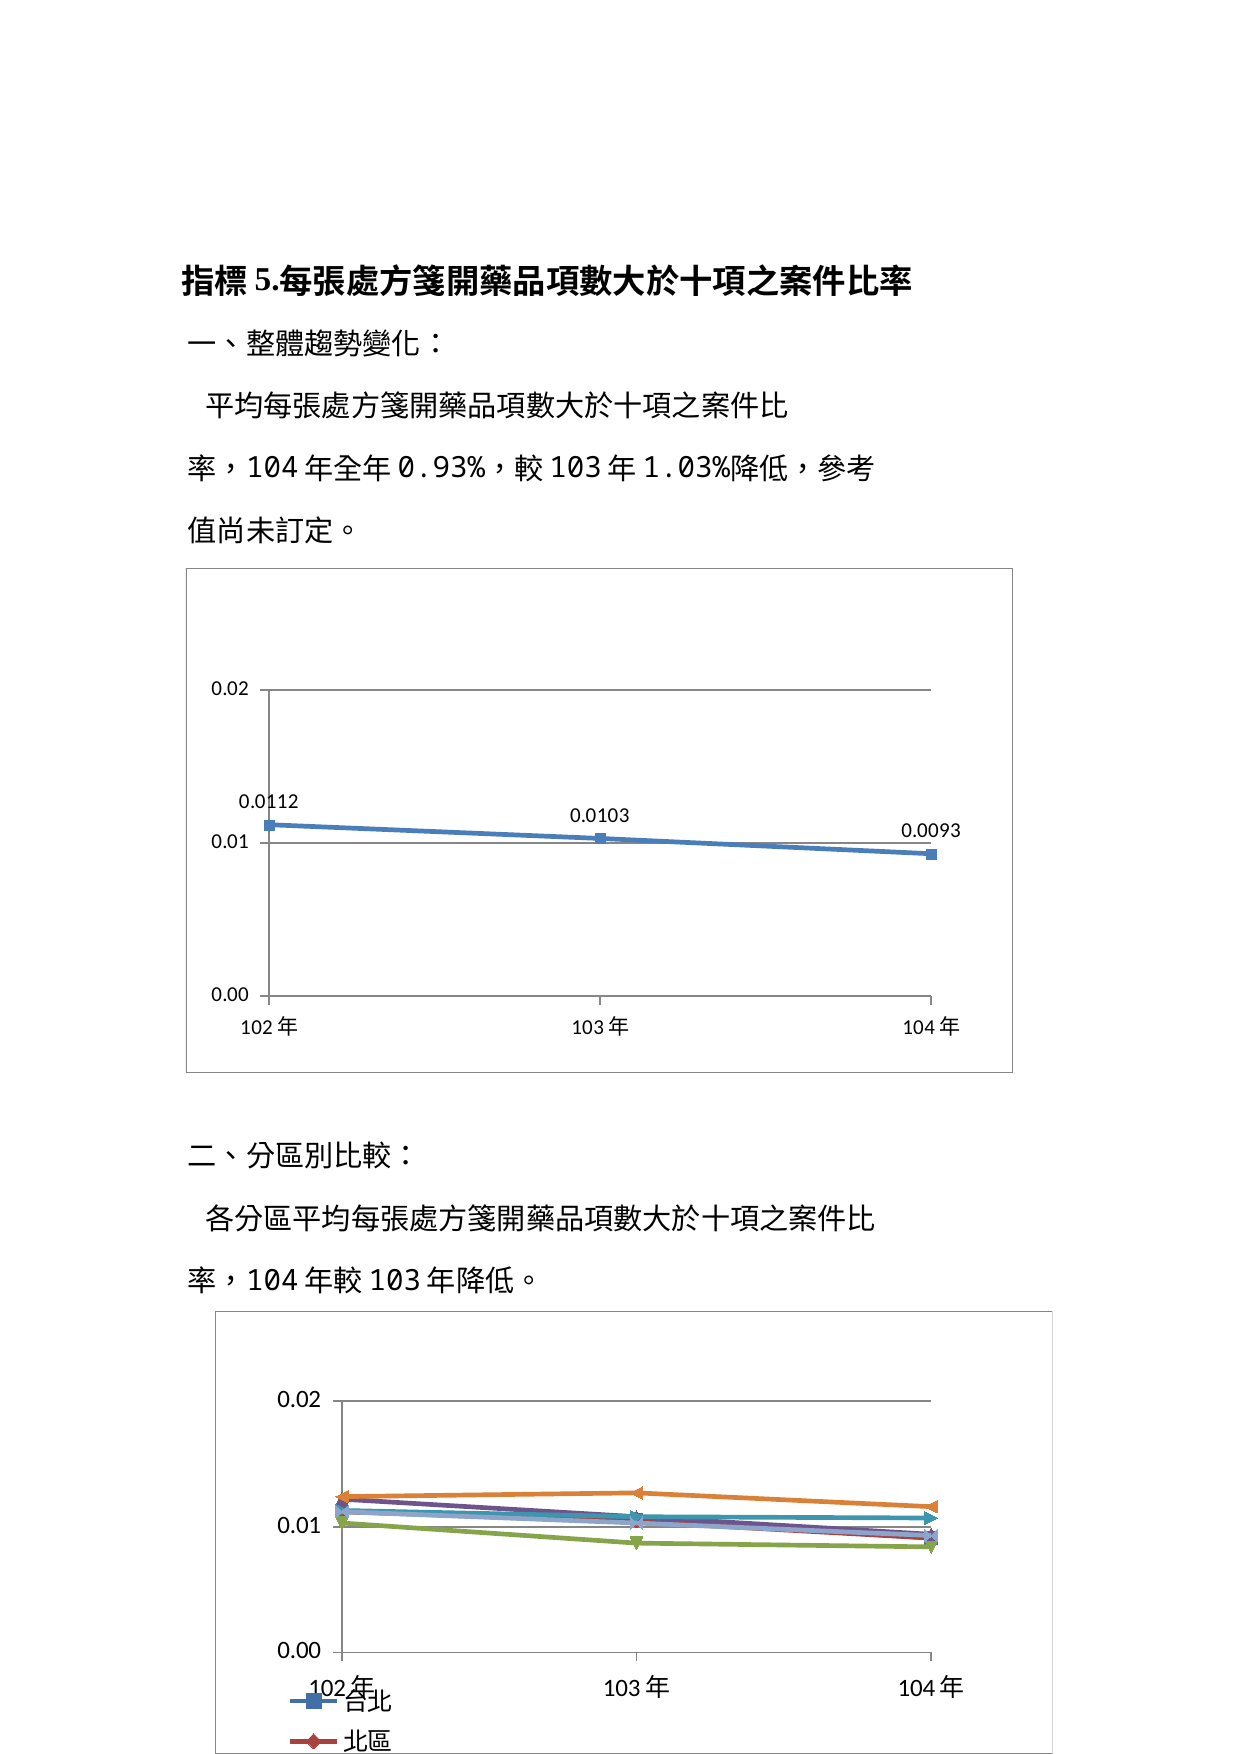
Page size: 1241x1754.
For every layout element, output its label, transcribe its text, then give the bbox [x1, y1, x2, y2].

table_cell [322, 1073, 383, 1112]
table_cell [928, 1003, 1038, 1112]
table_cell [188, 1300, 891, 1362]
table_cell [923, 1175, 927, 1300]
table_cell [1038, 1300, 1044, 1311]
table_cell [923, 1073, 927, 1112]
table_cell [683, 1073, 923, 1112]
table_cell [923, 300, 927, 362]
table_cell [683, 550, 923, 568]
table_cell [891, 362, 923, 550]
table_cell [928, 1112, 939, 1175]
table_cell [383, 1073, 457, 1112]
table_cell [940, 362, 983, 550]
table_cell [928, 1175, 939, 1300]
table_cell [923, 362, 927, 550]
table_cell [928, 1300, 939, 1311]
table_cell [940, 300, 983, 362]
table_cell [940, 1175, 983, 1300]
table_cell [928, 362, 939, 550]
table_header [1038, 237, 1044, 300]
table_cell [940, 1300, 983, 1311]
table_cell 平均每張處方箋開藥品項數大於十項之案件比率，104年全年0.93%，較103年1.03%降低，參考值尚未訂定。 [188, 362, 891, 550]
table_cell [1013, 640, 1038, 1003]
table_cell [1038, 362, 1044, 550]
table_cell [923, 550, 927, 568]
table_header [983, 237, 1038, 300]
table_cell [1038, 300, 1044, 362]
table_cell [1038, 640, 1044, 1003]
table_cell [188, 1362, 215, 1425]
table_cell [1038, 1175, 1044, 1300]
table_cell [891, 1300, 923, 1311]
table_cell [383, 550, 457, 568]
table_cell [923, 1300, 927, 1311]
table_cell 各分區平均每張處方箋開藥品項數大於十項之案件比率，104年較103年降低。 [188, 1175, 891, 1300]
table_cell [983, 362, 1038, 550]
table_cell 一、整體趨勢變化： [188, 300, 891, 362]
table_cell [983, 1175, 1038, 1300]
table_cell [983, 1300, 1038, 1311]
table_header 指標5.每張處方箋開藥品項數大於十項之案件比率 [188, 237, 983, 300]
table_cell [983, 1112, 1038, 1175]
table_cell [1038, 550, 1044, 640]
table_cell [188, 550, 322, 568]
table_cell [457, 550, 683, 568]
table_cell [1038, 1112, 1044, 1175]
table_cell [188, 1073, 322, 1112]
table_cell [322, 550, 383, 568]
table_cell [891, 1112, 923, 1175]
table_cell [928, 300, 939, 362]
table_cell [891, 300, 923, 362]
table_cell [923, 1112, 927, 1175]
table_cell [940, 1112, 983, 1175]
table_header [188, 1425, 215, 1487]
table_cell [928, 550, 1038, 640]
table_cell [891, 1175, 923, 1300]
table_cell [1038, 1003, 1044, 1112]
table_cell [188, 1487, 215, 1550]
table_cell [457, 1073, 683, 1112]
table_cell 二、分區別比較： [188, 1112, 891, 1175]
table_cell [983, 300, 1038, 362]
